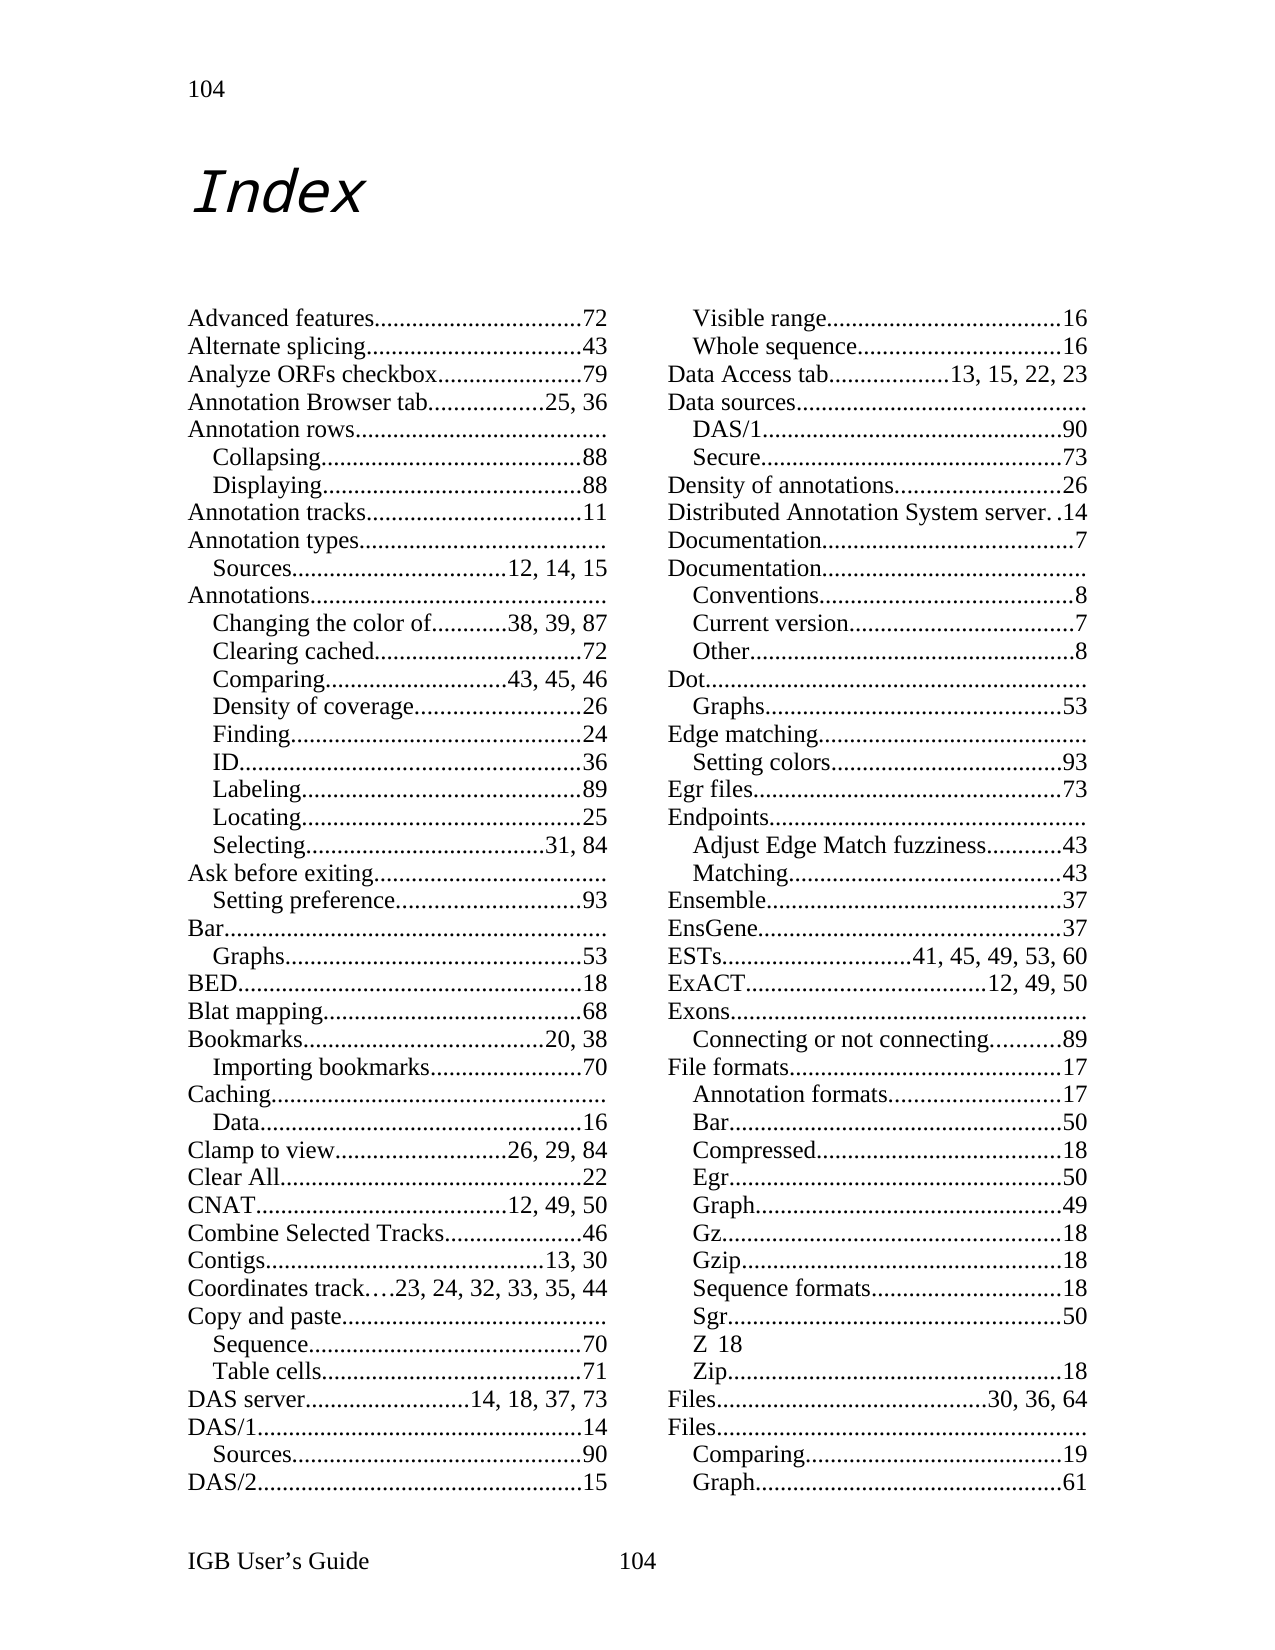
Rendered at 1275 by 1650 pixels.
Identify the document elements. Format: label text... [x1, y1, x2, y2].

text Data sources [667, 388, 1087, 415]
text Annotation Browser tab 25, 36 [187, 388, 607, 415]
text Sgr 50 [692, 1302, 1087, 1330]
text Labeling 89 [212, 776, 607, 803]
text Exons [667, 997, 1087, 1025]
text ExACT 12, 49, 50 [667, 969, 1087, 997]
text Copy and paste [187, 1302, 607, 1330]
text Ensemble 37 [667, 886, 1087, 914]
text Bar [187, 914, 607, 942]
text Egr files 73 [667, 776, 1087, 803]
text Clear All 22 [187, 1163, 607, 1191]
text Sequence 70 [212, 1330, 607, 1357]
text ID 36 [212, 748, 607, 776]
text Visible range 16 [692, 304, 1087, 332]
text Bookmarks 20, 38 [187, 1025, 607, 1053]
text Endpoints [667, 803, 1087, 831]
text Data Access tab 13, 15, 22, 23 [667, 360, 1087, 388]
text Distributed Annotation System server 14 [667, 498, 1087, 526]
text Caching [187, 1080, 607, 1108]
text ESTs 41, 45, 49, 53, 60 [667, 942, 1087, 969]
text Documentation [667, 554, 1087, 582]
text Advanced features 72 [187, 304, 607, 332]
text File formats 17 [667, 1053, 1087, 1080]
text Egr 50 [692, 1163, 1087, 1191]
text Sources 90 [212, 1441, 607, 1468]
text Graphs 53 [212, 942, 607, 969]
text Changing the color of 38, 39, 87 [212, 609, 607, 637]
text Comparing 43, 45, 46 [212, 665, 607, 692]
text Collapsing 88 [212, 443, 607, 471]
text Whole sequence 16 [692, 332, 1087, 360]
text Documentation 7 [667, 526, 1087, 554]
text Gzip 18 [692, 1247, 1087, 1274]
text Conventions 8 [692, 582, 1087, 609]
text Files 30, 36, 64 [667, 1385, 1087, 1413]
text Annotation types [187, 526, 607, 554]
text Setting preference 93 [212, 886, 607, 914]
text Secure 73 [692, 443, 1087, 471]
text Gz 18 [692, 1219, 1087, 1247]
text Displaying 88 [212, 471, 607, 498]
text Table cells 71 [212, 1357, 607, 1385]
text Bar 50 [692, 1108, 1087, 1136]
text DAS/1 14 [187, 1413, 607, 1441]
text Combine Selected Tracks 46 [187, 1219, 607, 1247]
text Density of coverage 26 [212, 692, 607, 720]
text DAS server 14, 18, 37, 73 [187, 1385, 607, 1413]
text Edge matching [667, 720, 1087, 748]
text Connecting or not connecting 89 [692, 1025, 1087, 1053]
text Contigs 13, 30 [187, 1247, 607, 1274]
text Data 16 [212, 1108, 607, 1136]
text Sources 12, 14, 15 [212, 554, 607, 582]
text Analyze ORFs checkbox 79 [187, 360, 607, 388]
text Z 18 [692, 1330, 1087, 1357]
text Selecting 31, 84 [212, 831, 607, 859]
text Other 8 [692, 637, 1087, 665]
text Adjust Edge Match fuzziness 43 [692, 831, 1087, 859]
text Coordinates track 23, 24, 32, 33, 35, 44 [187, 1274, 607, 1302]
text Clamp to view 26, 29, 84 [187, 1136, 607, 1163]
text DAS/1 90 [692, 415, 1087, 443]
text Importing bookmarks 70 [212, 1053, 607, 1080]
text BED 18 [187, 969, 607, 997]
text Comparing 19 [692, 1441, 1087, 1468]
text Locating 25 [212, 803, 607, 831]
text Density of annotations 26 [667, 471, 1087, 498]
subtitle Index [187, 150, 1087, 229]
text Dot [667, 665, 1087, 692]
text Graph 49 [692, 1191, 1087, 1219]
text Annotation rows [187, 415, 607, 443]
text Blat mapping 68 [187, 997, 607, 1025]
text Matching 43 [692, 859, 1087, 886]
text DAS/2 15 [187, 1468, 607, 1496]
text Current version 7 [692, 609, 1087, 637]
text Sequence formats 18 [692, 1274, 1087, 1302]
text EnsGene 37 [667, 914, 1087, 942]
text Clearing cached 72 [212, 637, 607, 665]
text Annotation formats 17 [692, 1080, 1087, 1108]
text CNAT 12, 49, 50 [187, 1191, 607, 1219]
text Annotation tracks 11 [187, 498, 607, 526]
text Setting colors 93 [692, 748, 1087, 776]
text Ask before exiting [187, 859, 607, 886]
text Compressed 18 [692, 1136, 1087, 1163]
text Zip 18 [692, 1357, 1087, 1385]
text Alternate splicing 43 [187, 332, 607, 360]
text Files [667, 1413, 1087, 1441]
text Annotations [187, 582, 607, 609]
text Graphs 53 [692, 692, 1087, 720]
text Graph 61 [692, 1468, 1087, 1496]
text Finding 24 [212, 720, 607, 748]
